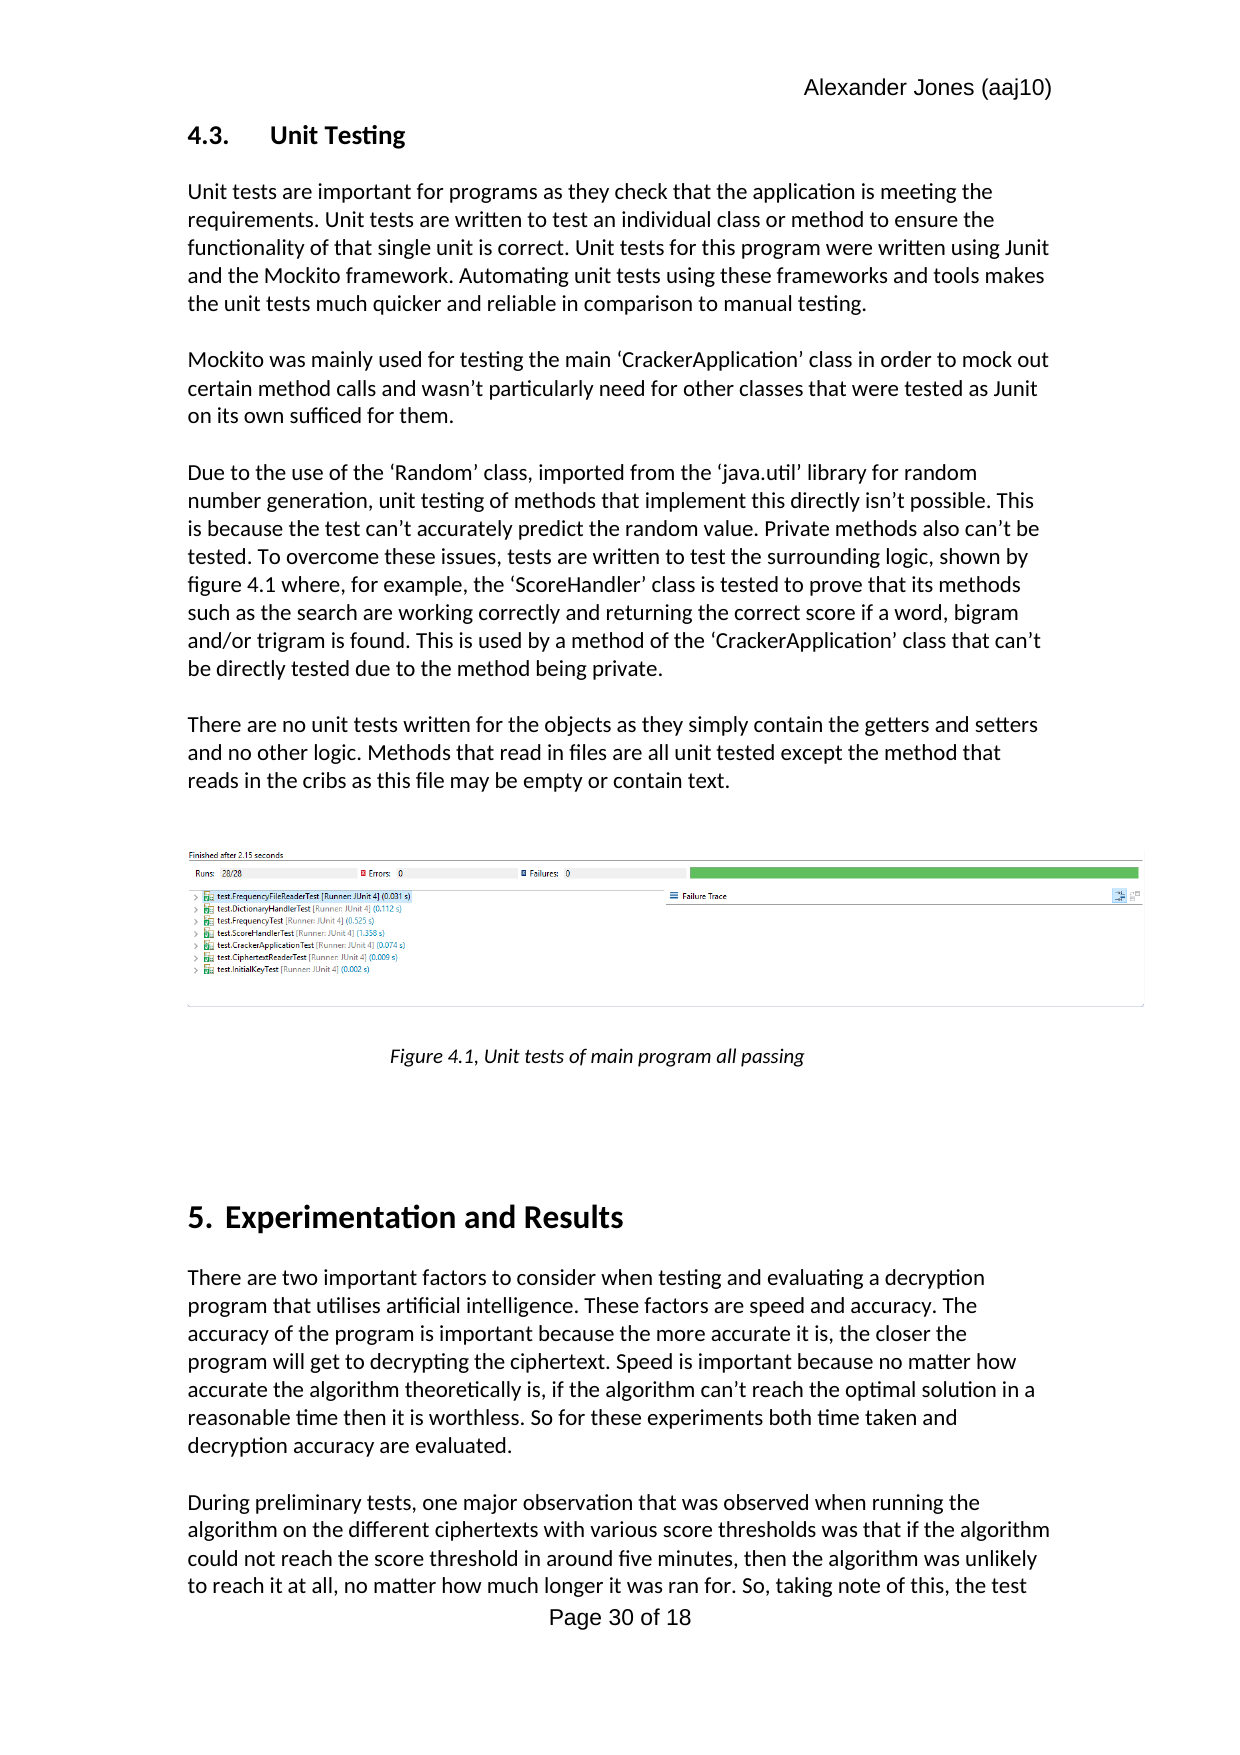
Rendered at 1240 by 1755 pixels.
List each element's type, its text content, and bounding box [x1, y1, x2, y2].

subtitle Unit Testing [187, 118, 1052, 151]
text Due to the use of the ‘Random’ class, imported from the ‘java.util’ library for random number generation, unit testing of methods that implement this directly isn’t possible. This is because the test can’t accurately predict the random value. Private methods also can’t be tested. To overcome these issues, tests are written to test the surrounding logic, shown by figure 4.1 where, for example, the ‘ScoreHandler’ class is tested to prove that its methods such as the search are working correctly and returning the correct score if a word, bigram and/or trigram is found. This is used by a method of the ‘CrackerApplication’ class that can’t be directly tested due to the method being private. [187, 458, 1052, 682]
text During preliminary tests, one major observation that was observed when running the algorithm on the different ciphertexts with various score thresholds was that if the algorithm could not reach the score threshold in around five minutes, then the algorithm was unlikely to reach it at all, no matter how much longer it was ran for. So, taking note of this, the test [187, 1488, 1052, 1600]
text There are no unit tests written for the objects as they simply contain the getters and setters and no other logic. Methods that read in files are all unit tested except the method that reads in the cribs as this file may be empty or contain text. [187, 710, 1052, 794]
subtitle Experimentation and Results [187, 1196, 1052, 1237]
text Mockito was mainly used for testing the main ‘CrackerApplication’ class in order to mock out certain method calls and wasn’t particularly need for other classes that were tested as Junit on its own sufficed for them. [187, 346, 1052, 430]
text Figure 4.1, Unit tests of main program all passing [390, 1043, 833, 1069]
text There are two important factors to consider when testing and evaluating a decryption program that utilises artificial intelligence. These factors are speed and accuracy. The accuracy of the program is important because the more accurate it is, the closer the program will get to decrypting the ciphertext. Speed is important because no matter how accurate the algorithm theoretically is, if the algorithm can’t reach the optimal solution in a reasonable time then it is worthless. So for these experiments both time taken and decryption accuracy are evaluated. [187, 1263, 1052, 1459]
text Unit tests are important for programs as they check that the application is meeting the requirements. Unit tests are written to test an individual class or method to ensure the functionality of that single unit is correct. Unit tests for this program were written using Junit and the Mockito framework. Automating unit tests using these frameworks and tools makes the unit tests much quicker and reliable in comparison to manual testing. [187, 177, 1052, 318]
